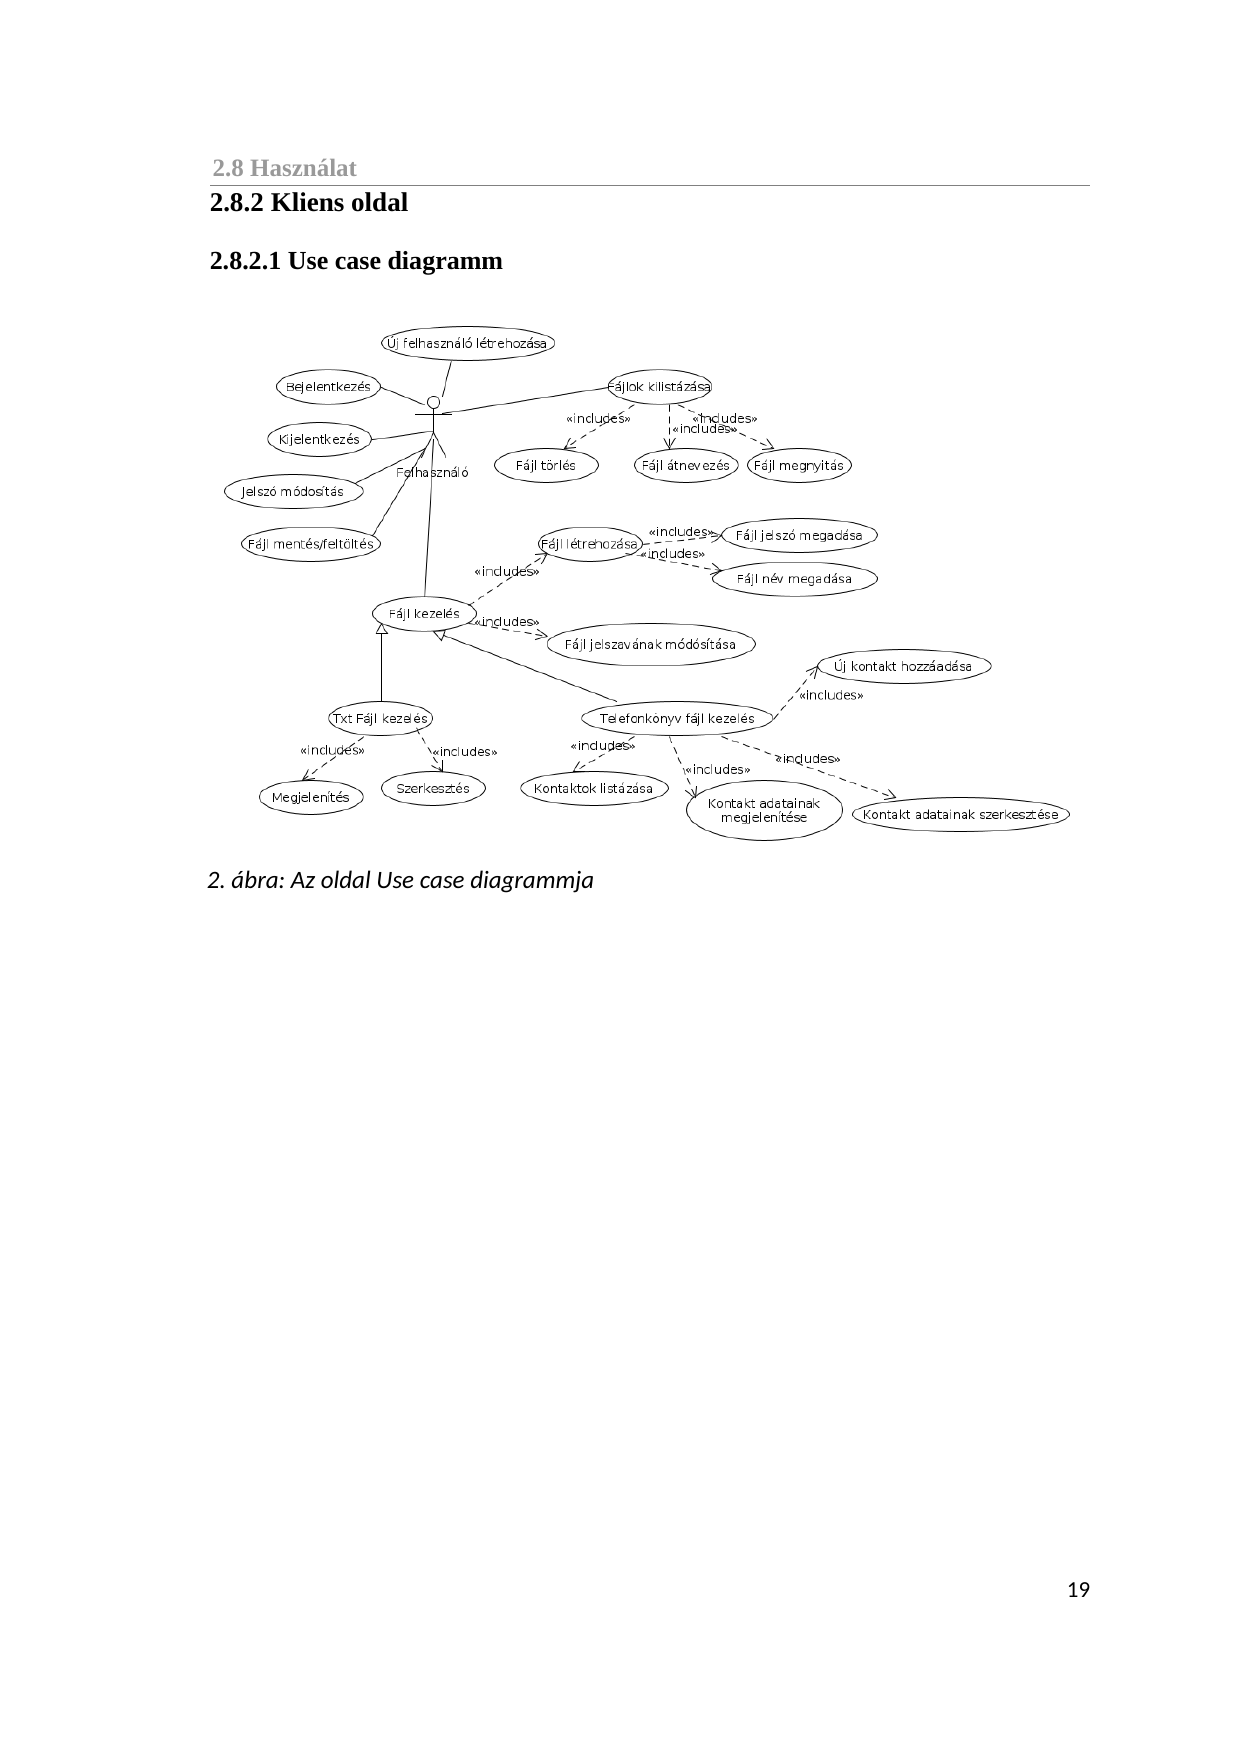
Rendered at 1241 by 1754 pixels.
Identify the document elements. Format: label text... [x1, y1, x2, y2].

subtitle Use case diagramm [209, 245, 1090, 275]
subtitle Kliens oldal [209, 187, 1090, 218]
text 2. ábra: Az oldal Use case diagrammja [207, 858, 1093, 894]
picture [206, 308, 1087, 858]
